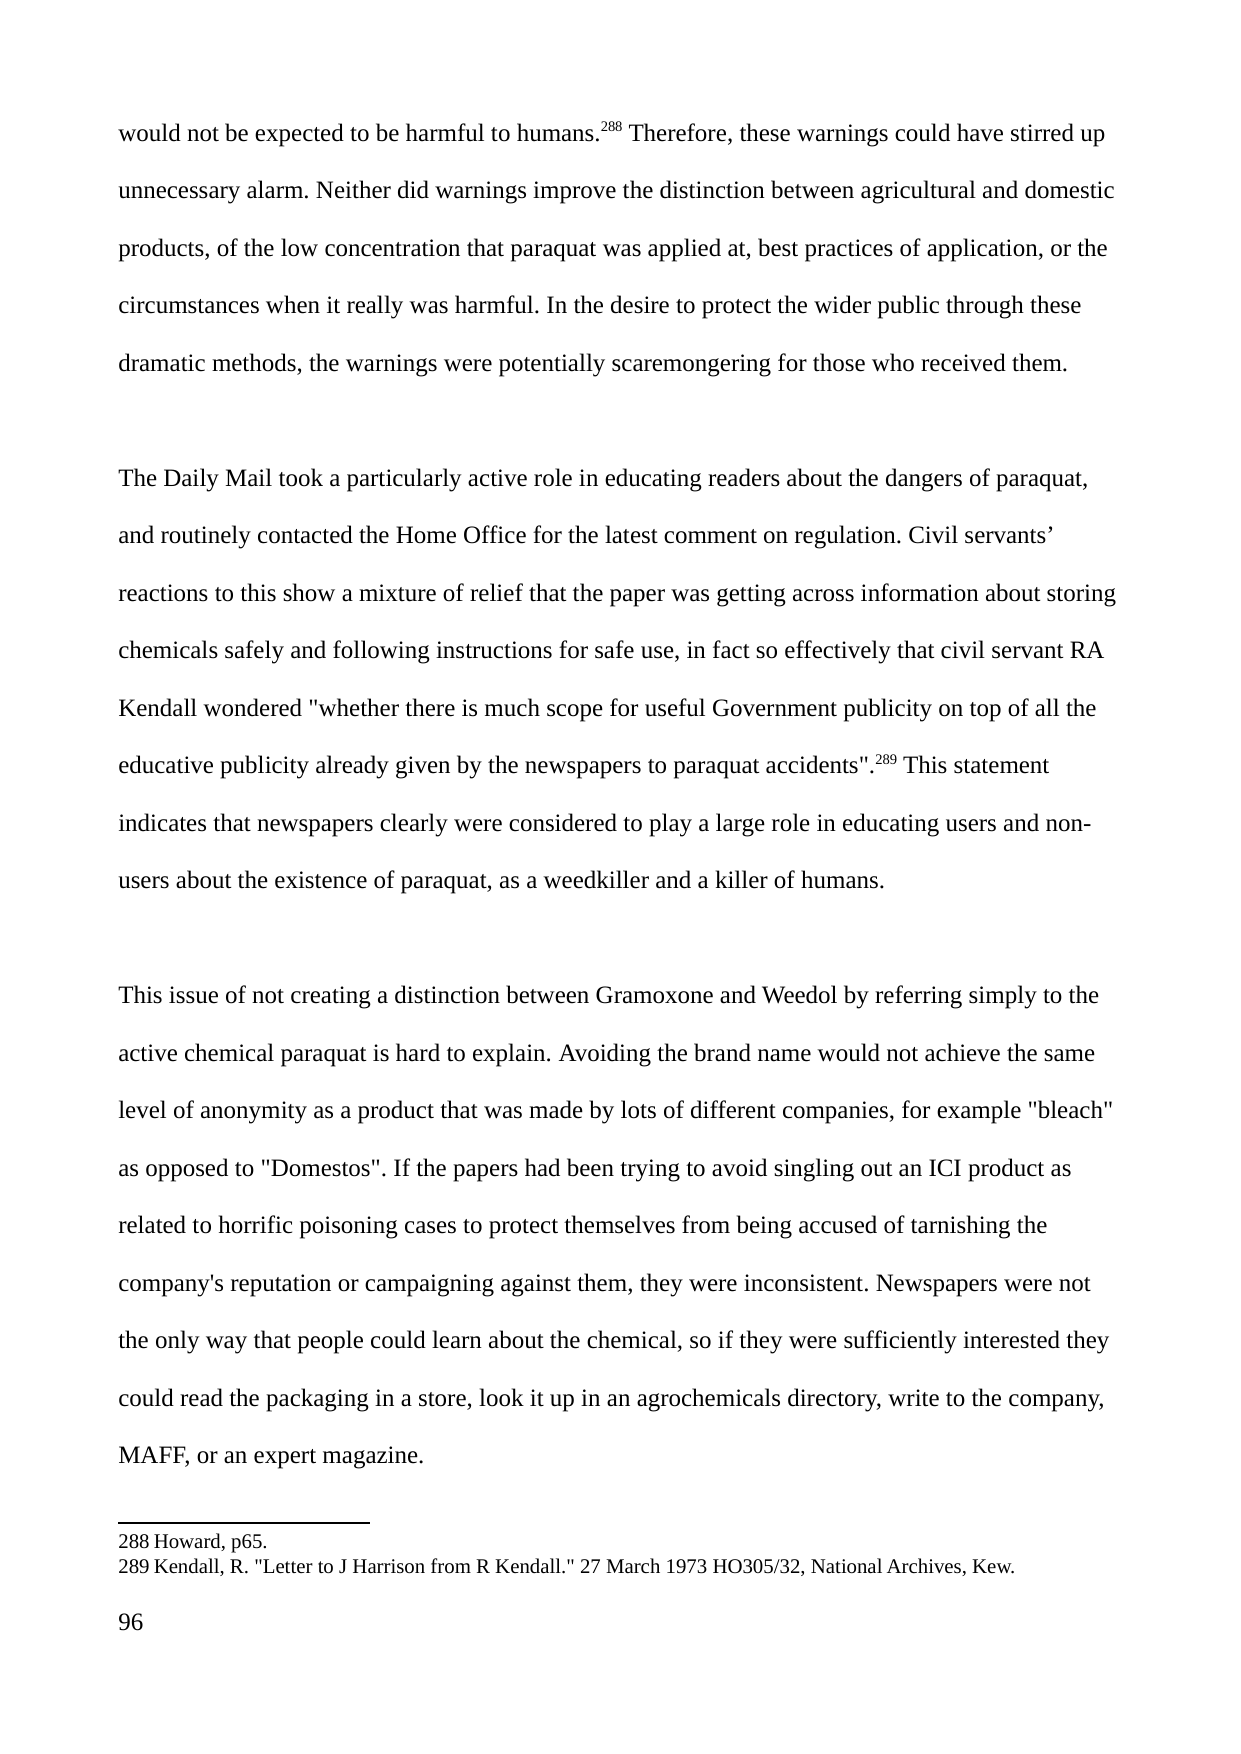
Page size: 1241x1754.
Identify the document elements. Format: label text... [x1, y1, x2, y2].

text The Daily Mail took a particularly active role in educating readers about the dangers of paraquat, and routinely contacted the Home Office for the latest comment on regulation. Civil servants’ reactions to this show a mixture of relief that the paper was getting across information about storing chemicals safely and following instructions for safe use, in fact so effectively that civil servant RA Kendall wondered "whether there is much scope for useful Government publicity on top of all the educative publicity already given by the newspapers to paraquat accidents". This statement indicates that newspapers clearly were considered to play a large role in educating users and non-users about the existence of paraquat, as a weedkiller and a killer of humans. [118, 463, 1122, 894]
text Howard, p65. [118, 1529, 1122, 1553]
text would not be expected to be harmful to humans. Therefore, these warnings could have stirred up unnecessary alarm. Neither did warnings improve the distinction between agricultural and domestic products, of the low concentration that paraquat was applied at, best practices of application, or the circumstances when it really was harmful. In the desire to protect the wider public through these dramatic methods, the warnings were potentially scaremongering for those who received them. [118, 118, 1122, 377]
text Kendall, R. "Letter to J Harrison from R Kendall." 27 March 1973 HO305/32, National Archives, Kew. [118, 1553, 1122, 1578]
text This issue of not creating a distinction between Gramoxone and Weedol by referring simply to the active chemical paraquat is hard to explain. Avoiding the brand name would not achieve the same level of anonymity as a product that was made by lots of different companies, for example "bleach" as opposed to "Domestos". If the papers had been trying to avoid singling out an ICI product as related to horrific poisoning cases to protect themselves from being accused of tarnishing the company's reputation or campaigning against them, they were inconsistent. Newspapers were not the only way that people could learn about the chemical, so if they were sufficiently interested they could read the packaging in a store, look it up in an agrochemicals directory, write to the company, MAFF, or an expert magazine. [118, 981, 1122, 1469]
